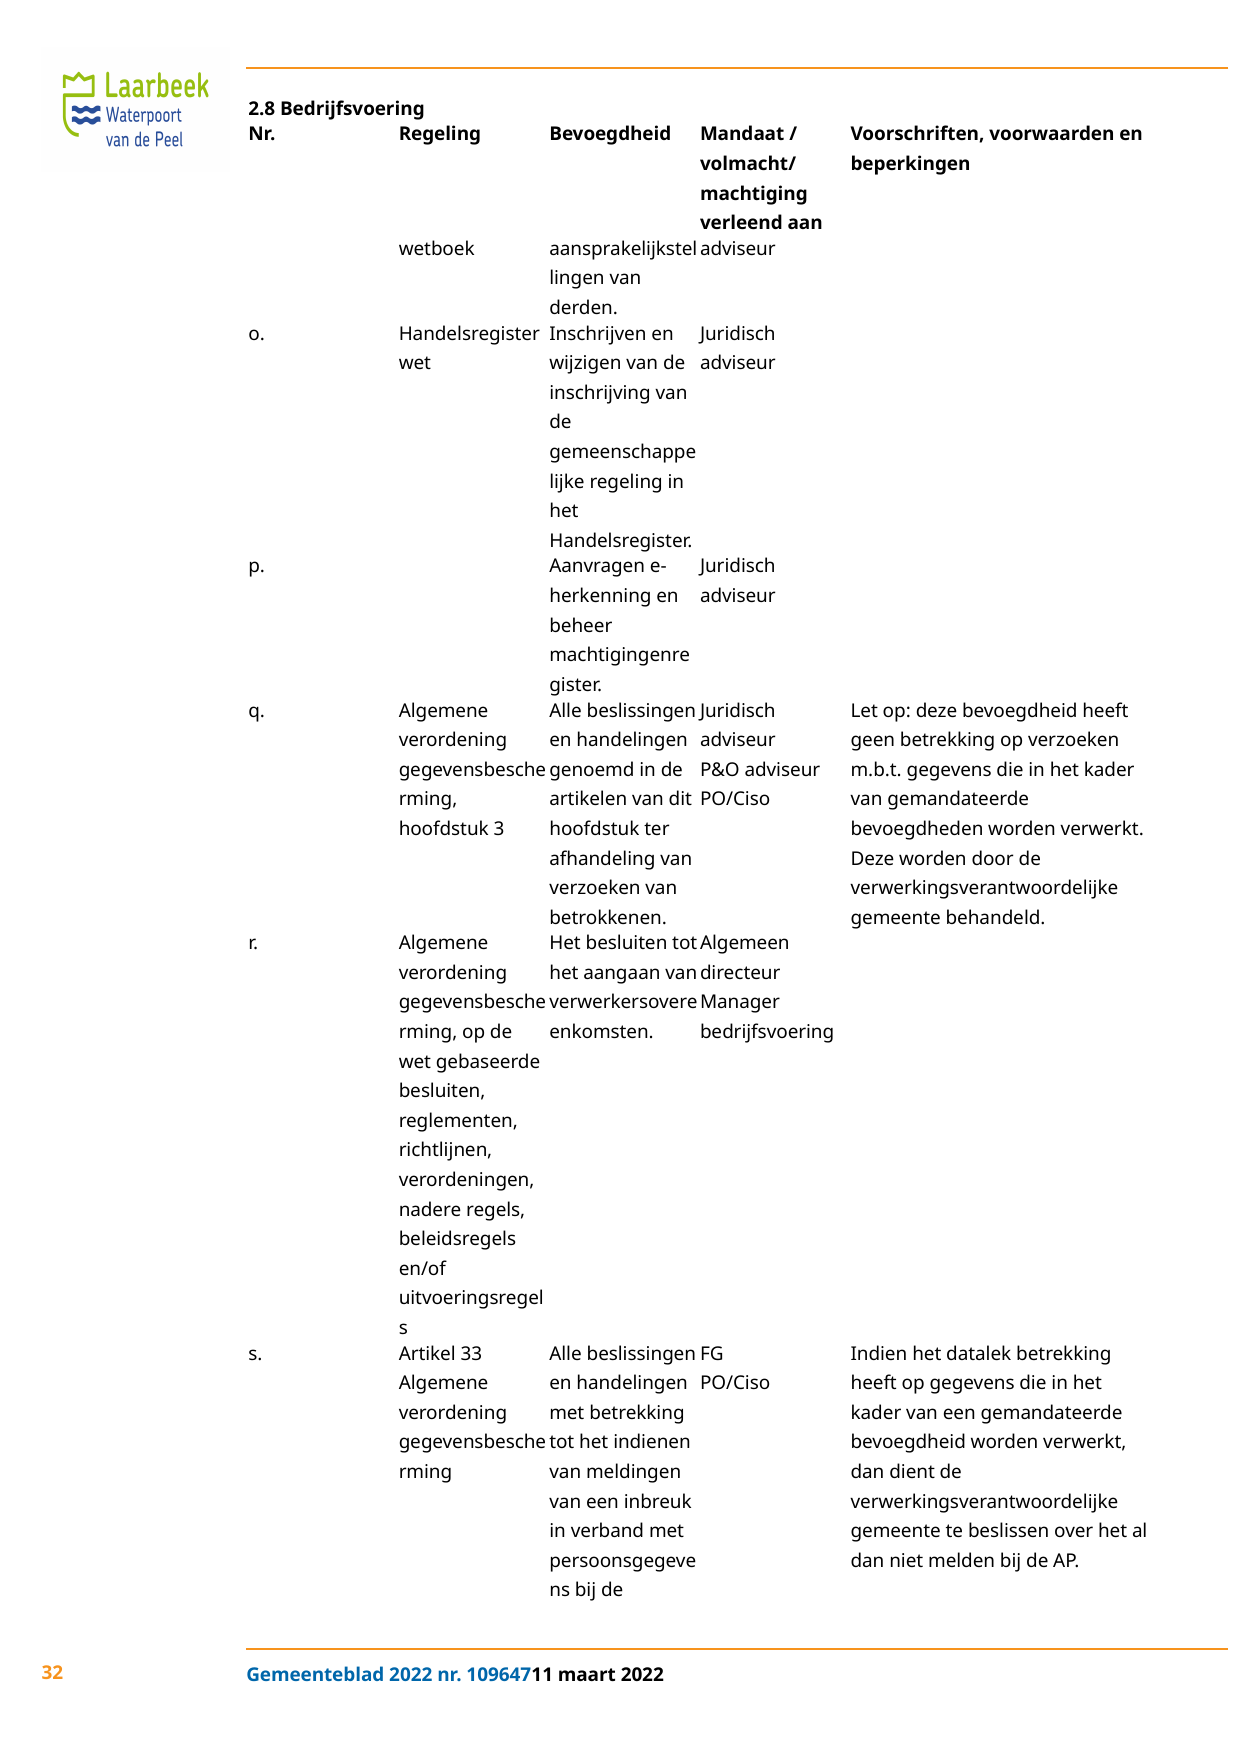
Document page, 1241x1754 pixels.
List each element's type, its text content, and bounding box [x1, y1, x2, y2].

table_cell Juridisch adviseur [700, 320, 850, 553]
table_cell [399, 553, 549, 697]
table_header 2.8 Bedrijfsvoering [248, 95, 1001, 121]
table_cell Algemeen directeur Manager bedrijfsvoering [700, 930, 850, 1340]
picture [41, 47, 231, 172]
table_cell Inschrijven en wijzigen van de inschrijving van de gemeenschappelijke regeling in het Handelsregister. [549, 320, 700, 553]
table_cell Alle beslissingen en handelingen genoemd in de artikelen van dit hoofdstuk ter afhandeling van verzoeken van betrokkenen. [549, 697, 700, 929]
table_cell wetboek [399, 235, 549, 320]
table_cell [248, 235, 398, 320]
table_cell Regeling [399, 121, 549, 235]
table_cell [850, 235, 1152, 320]
table_cell r. [248, 930, 398, 1340]
table_cell Juridisch adviseur P&O adviseur PO/Ciso [700, 697, 850, 929]
table_cell o. [248, 320, 398, 553]
table_cell FG PO/Ciso [700, 1340, 850, 1602]
table_cell Mandaat / volmacht/ machtiging verleend aan [700, 121, 850, 235]
table_cell [850, 320, 1152, 553]
table_cell aansprakelijkstellingen van derden. [549, 235, 700, 320]
table_cell Algemene verordening gegevensbescherming, op de wet gebaseerde besluiten, reglementen, richtlijnen, verordeningen, nadere regels, beleidsregels en/of uitvoeringsregels [399, 930, 549, 1340]
table_cell Nr. [248, 121, 398, 235]
table_cell q. [248, 697, 398, 929]
table_cell Het besluiten tot het aangaan van verwerkersovereenkomsten. [549, 930, 700, 1340]
table_cell Let op: deze bevoegdheid heeft geen betrekking op verzoeken m.b.t. gegevens die in het kader van gemandateerde bevoegdheden worden verwerkt. Deze worden door de verwerkingsverantwoordelijke gemeente behandeld. [850, 697, 1152, 929]
table_header [1001, 95, 1152, 121]
table_cell Voorschriften, voorwaarden en beperkingen [850, 121, 1152, 235]
table_cell Indien het datalek betrekking heeft op gegevens die in het kader van een gemandateerde bevoegdheid worden verwerkt, dan dient de verwerkingsverantwoordelijke gemeente te beslissen over het al dan niet melden bij de AP. [850, 1340, 1152, 1602]
table_cell adviseur [700, 235, 850, 320]
table_cell Artikel 33 Algemene verordening gegevensbescherming [399, 1340, 549, 1602]
table_cell Alle beslissingen en handelingen met betrekking tot het indienen van meldingen van een inbreuk in verband met persoonsgegevens bij de [549, 1340, 700, 1602]
table_cell Aanvragen e-herkenning en beheer machtigingenregister. [549, 553, 700, 697]
table_cell Bevoegdheid [549, 121, 700, 235]
table_cell Juridisch adviseur [700, 553, 850, 697]
table_cell Algemene verordening gegevensbescherming, hoofdstuk 3 [399, 697, 549, 929]
table_cell [850, 553, 1152, 697]
table_cell p. [248, 553, 398, 697]
table_cell s. [248, 1340, 398, 1602]
table_cell [850, 930, 1152, 1340]
table_cell Handelsregisterwet [399, 320, 549, 553]
